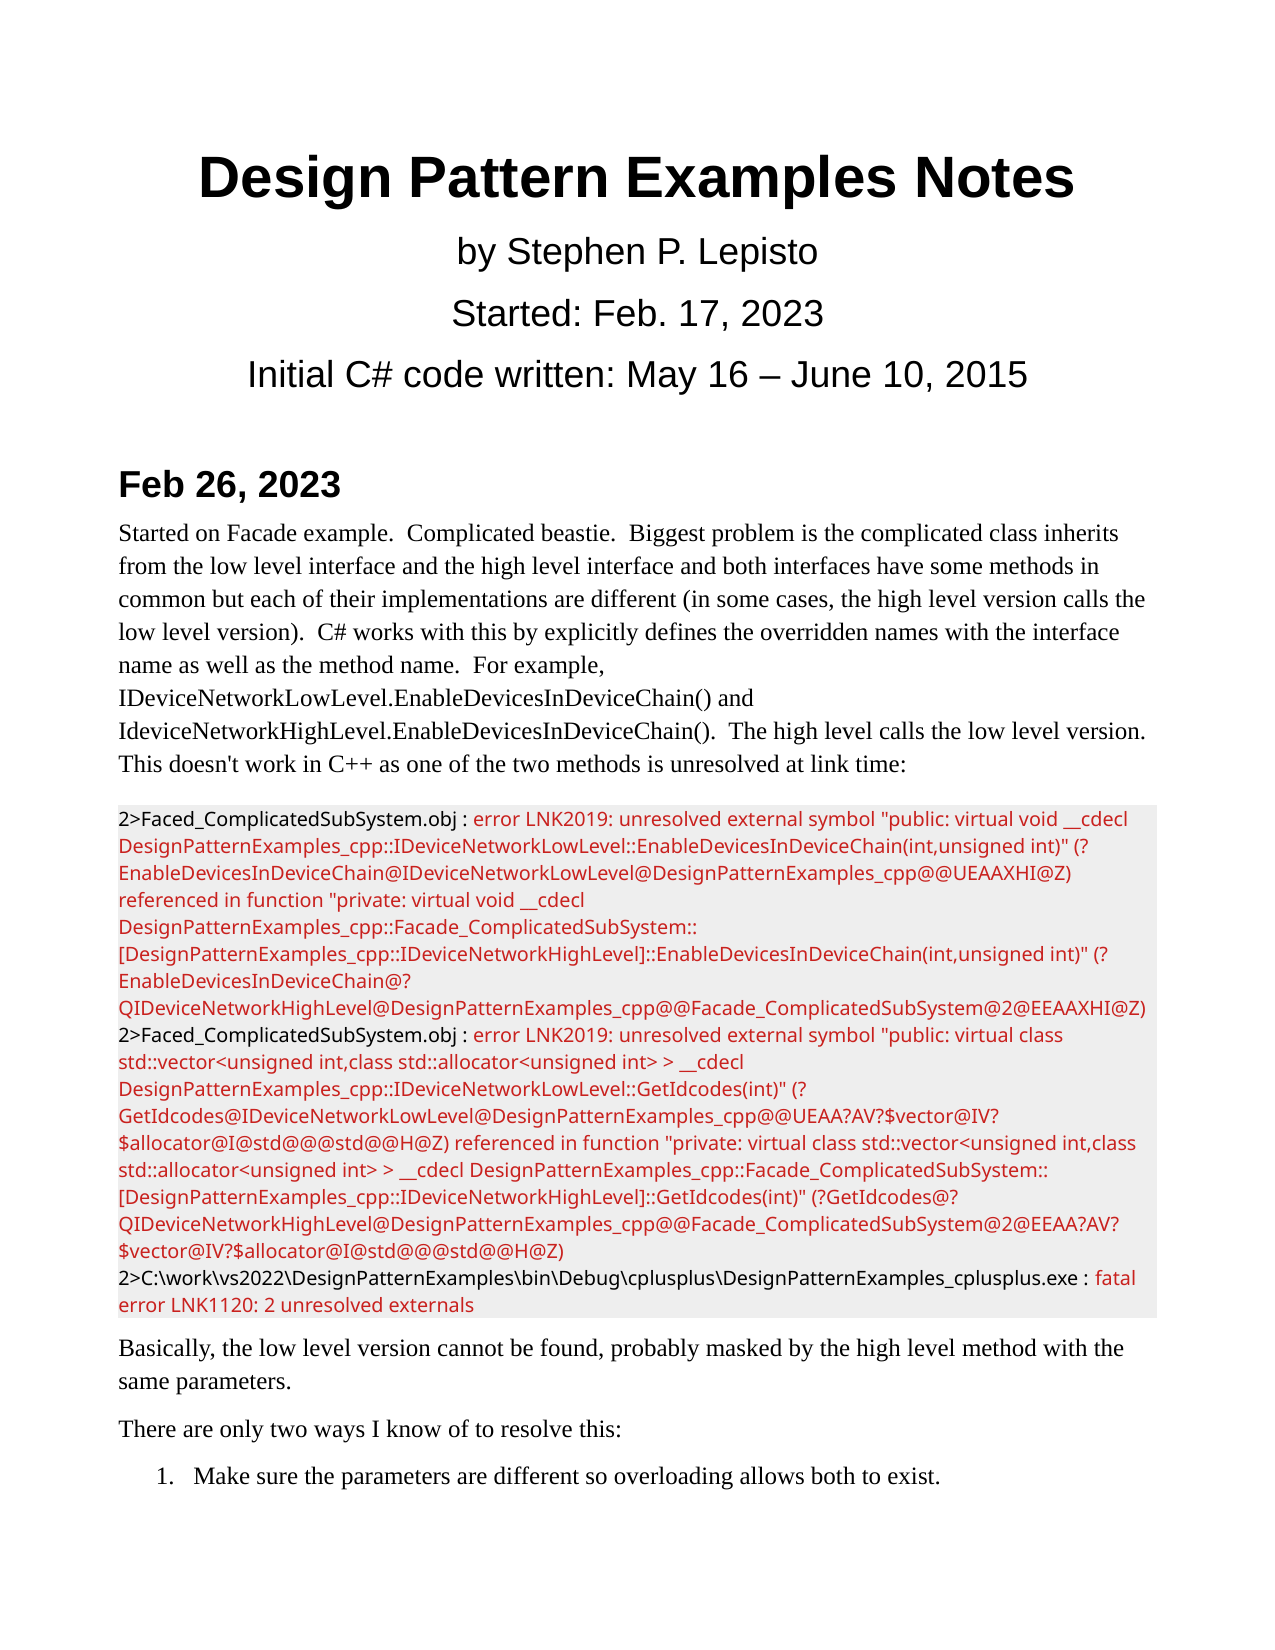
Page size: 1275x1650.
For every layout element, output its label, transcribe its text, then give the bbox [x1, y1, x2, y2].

text Basically, the low level version cannot be found, probably masked by the high level method with the same parameters. [118, 1333, 1157, 1395]
subtitle by Stephen P. Lepisto [118, 229, 1157, 272]
subtitle Started: Feb. 17, 2023 [118, 291, 1157, 334]
subtitle Initial C# code written: May 16 – June 10, 2015 [118, 353, 1157, 396]
text Started on Facade example. Complicated beastie. Biggest problem is the complicated class inherits from the low level interface and the high level interface and both interfaces have some methods in common but each of their implementations are different (in some cases, the high level version calls the low level version). C# works with this by explicitly defines the overridden names with the interface name as well as the method name. For example, IDeviceNetworkLowLevel.EnableDevicesInDeviceChain() and IdeviceNetworkHighLevel.EnableDevicesInDeviceChain(). The high level calls the low level version. This doesn't work in C++ as one of the two methods is unresolved at link time: [118, 518, 1157, 778]
subtitle Feb 26, 2023 [118, 462, 1157, 505]
text 2>C:\work\vs2022\DesignPatternExamples\bin\Debug\cplusplus\DesignPatternExamples_cplusplus.exe : fatal error LNK1120: 2 unresolved externals [118, 1264, 1157, 1318]
text There are only two ways I know of to resolve this: [118, 1414, 1157, 1442]
text 2>Faced_ComplicatedSubSystem.obj : error LNK2019: unresolved external symbol "public: virtual void __cdecl DesignPatternExamples_cpp::IDeviceNetworkLowLevel::EnableDevicesInDeviceChain(int,unsigned int)" (?EnableDevicesInDeviceChain@IDeviceNetworkLowLevel@DesignPatternExamples_cpp@@UEAAXHI@Z) referenced in function "private: virtual void __cdecl DesignPatternExamples_cpp::Facade_ComplicatedSubSystem::[DesignPatternExamples_cpp::IDeviceNetworkHighLevel]::EnableDevicesInDeviceChain(int,unsigned int)" (?EnableDevicesInDeviceChain@?QIDeviceNetworkHighLevel@DesignPatternExamples_cpp@@Facade_ComplicatedSubSystem@2@EEAAXHI@Z) [118, 805, 1157, 1021]
title Design Pattern Examples Notes [118, 143, 1157, 210]
list Make sure the parameters are different so overloading allows both to exist. [156, 1461, 1157, 1490]
text 2>Faced_ComplicatedSubSystem.obj : error LNK2019: unresolved external symbol "public: virtual class std::vector<unsigned int,class std::allocator<unsigned int> > __cdecl DesignPatternExamples_cpp::IDeviceNetworkLowLevel::GetIdcodes(int)" (?GetIdcodes@IDeviceNetworkLowLevel@DesignPatternExamples_cpp@@UEAA?AV?$vector@IV?$allocator@I@std@@@std@@H@Z) referenced in function "private: virtual class std::vector<unsigned int,class std::allocator<unsigned int> > __cdecl DesignPatternExamples_cpp::Facade_ComplicatedSubSystem::[DesignPatternExamples_cpp::IDeviceNetworkHighLevel]::GetIdcodes(int)" (?GetIdcodes@?QIDeviceNetworkHighLevel@DesignPatternExamples_cpp@@Facade_ComplicatedSubSystem@2@EEAA?AV?$vector@IV?$allocator@I@std@@@std@@H@Z) [118, 1021, 1157, 1264]
